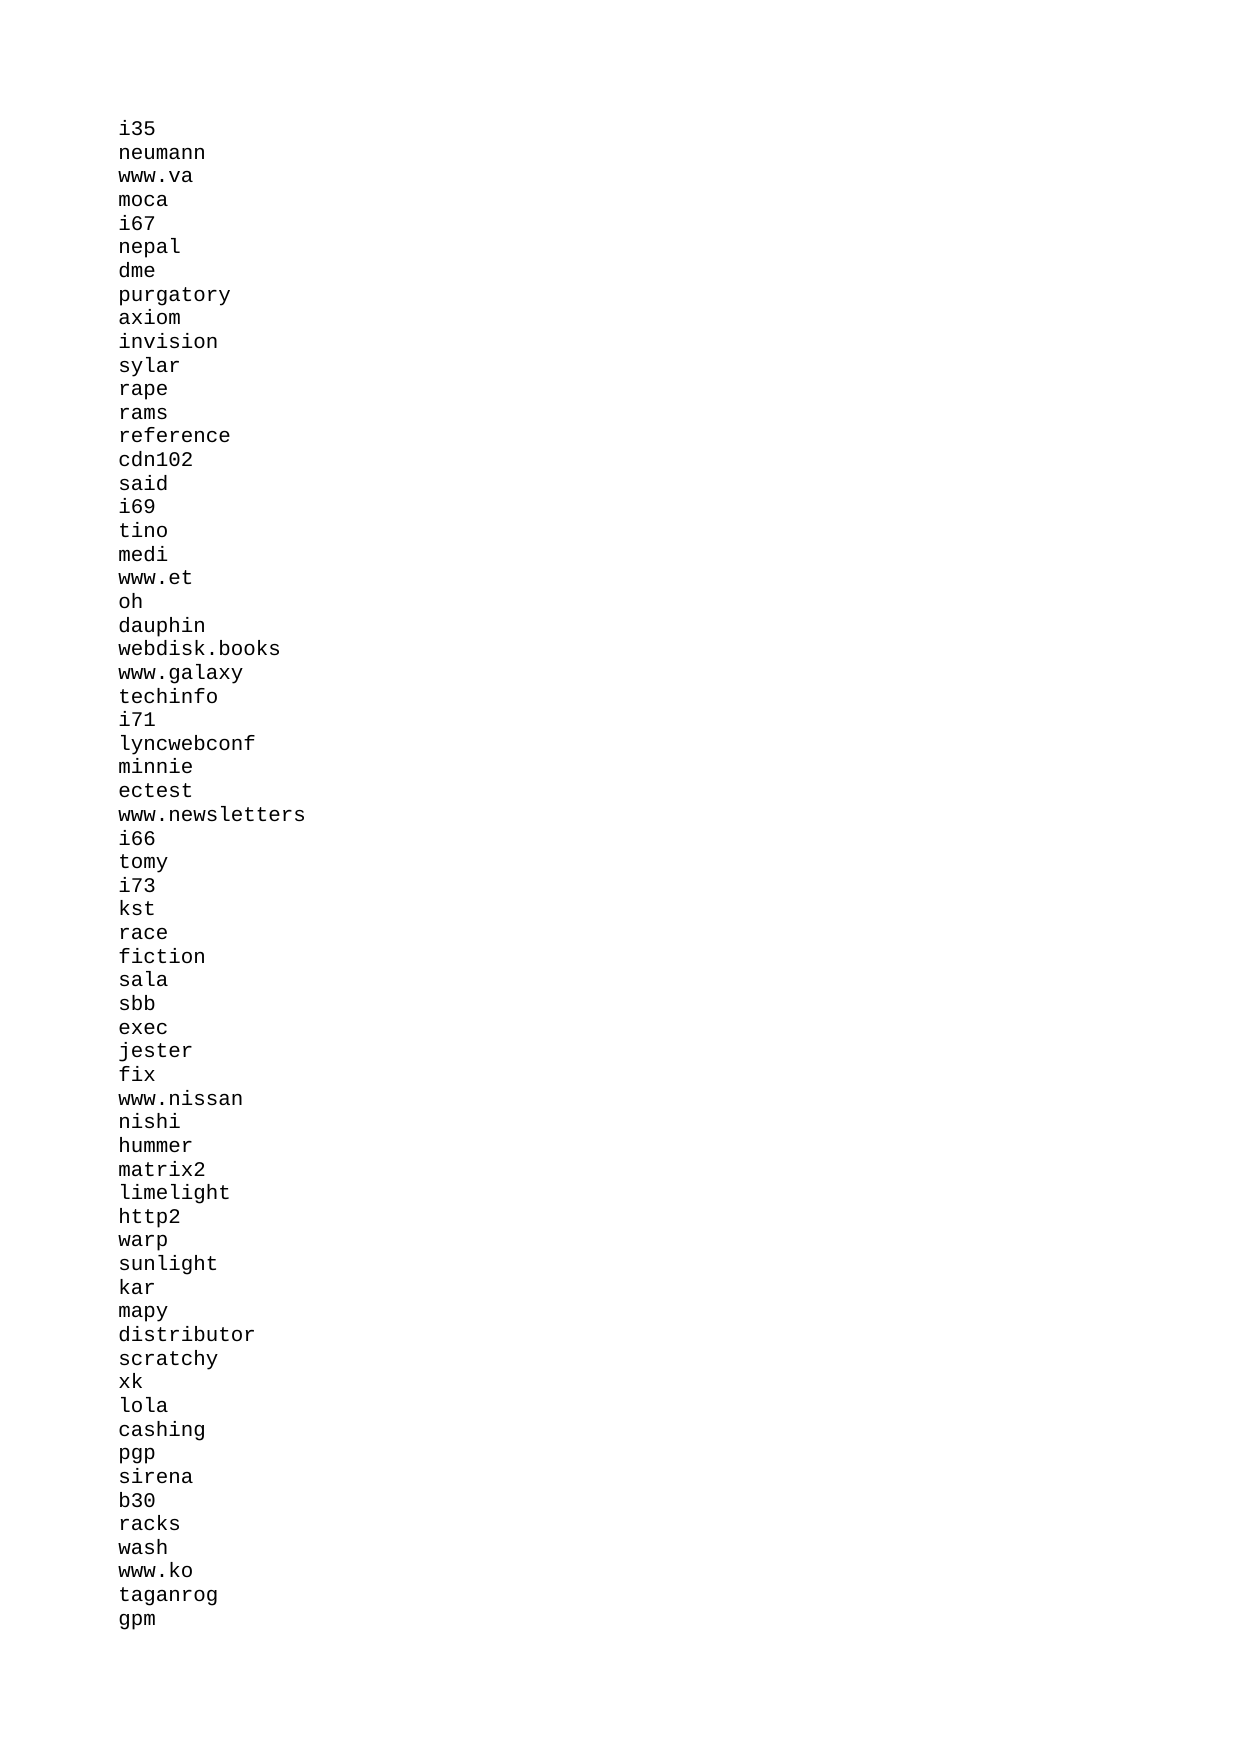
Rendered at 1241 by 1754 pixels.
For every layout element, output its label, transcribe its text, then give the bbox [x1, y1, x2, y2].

text said [118, 473, 1122, 496]
text i69 [118, 496, 1122, 520]
text oh [118, 591, 1122, 615]
text cdn102 [118, 449, 1122, 473]
text wash [118, 1537, 1122, 1561]
text nishi [118, 1111, 1122, 1135]
text sirena [118, 1466, 1122, 1489]
text fix [118, 1064, 1122, 1088]
text xk [118, 1371, 1122, 1395]
text i71 [118, 709, 1122, 733]
text purgatory [118, 284, 1122, 307]
text www.va [118, 165, 1122, 189]
text exec [118, 1017, 1122, 1040]
text i67 [118, 213, 1122, 236]
text ectest [118, 780, 1122, 804]
text fiction [118, 946, 1122, 969]
text pgp [118, 1442, 1122, 1466]
text tomy [118, 851, 1122, 875]
text taganrog [118, 1584, 1122, 1608]
text www.ko [118, 1561, 1122, 1584]
text www.nissan [118, 1088, 1122, 1111]
text b30 [118, 1489, 1122, 1513]
text www.newsletters [118, 804, 1122, 827]
text www.et [118, 567, 1122, 591]
text i35 [118, 118, 1122, 142]
text kar [118, 1277, 1122, 1300]
text mapy [118, 1300, 1122, 1324]
text http2 [118, 1206, 1122, 1229]
text tino [118, 520, 1122, 544]
text scratchy [118, 1348, 1122, 1371]
text gpm [118, 1608, 1122, 1631]
text sunlight [118, 1253, 1122, 1277]
text jester [118, 1040, 1122, 1064]
text www.galaxy [118, 662, 1122, 686]
text sbb [118, 993, 1122, 1017]
text dauphin [118, 615, 1122, 638]
text hummer [118, 1135, 1122, 1158]
text invision [118, 331, 1122, 354]
text kst [118, 898, 1122, 922]
text matrix2 [118, 1158, 1122, 1182]
text minnie [118, 757, 1122, 780]
text i66 [118, 827, 1122, 851]
text distributor [118, 1324, 1122, 1348]
text techinfo [118, 686, 1122, 709]
text warp [118, 1229, 1122, 1253]
text cashing [118, 1419, 1122, 1442]
text reference [118, 426, 1122, 449]
text lola [118, 1395, 1122, 1419]
text axiom [118, 307, 1122, 331]
text moca [118, 189, 1122, 213]
text rape [118, 378, 1122, 402]
text rams [118, 402, 1122, 426]
text race [118, 922, 1122, 946]
text sylar [118, 354, 1122, 378]
text racks [118, 1513, 1122, 1537]
text i73 [118, 875, 1122, 898]
text webdisk.books [118, 638, 1122, 662]
text medi [118, 544, 1122, 567]
text nepal [118, 236, 1122, 260]
text sala [118, 969, 1122, 993]
text dme [118, 260, 1122, 284]
text neumann [118, 142, 1122, 165]
text lyncwebconf [118, 733, 1122, 757]
text limelight [118, 1182, 1122, 1206]
